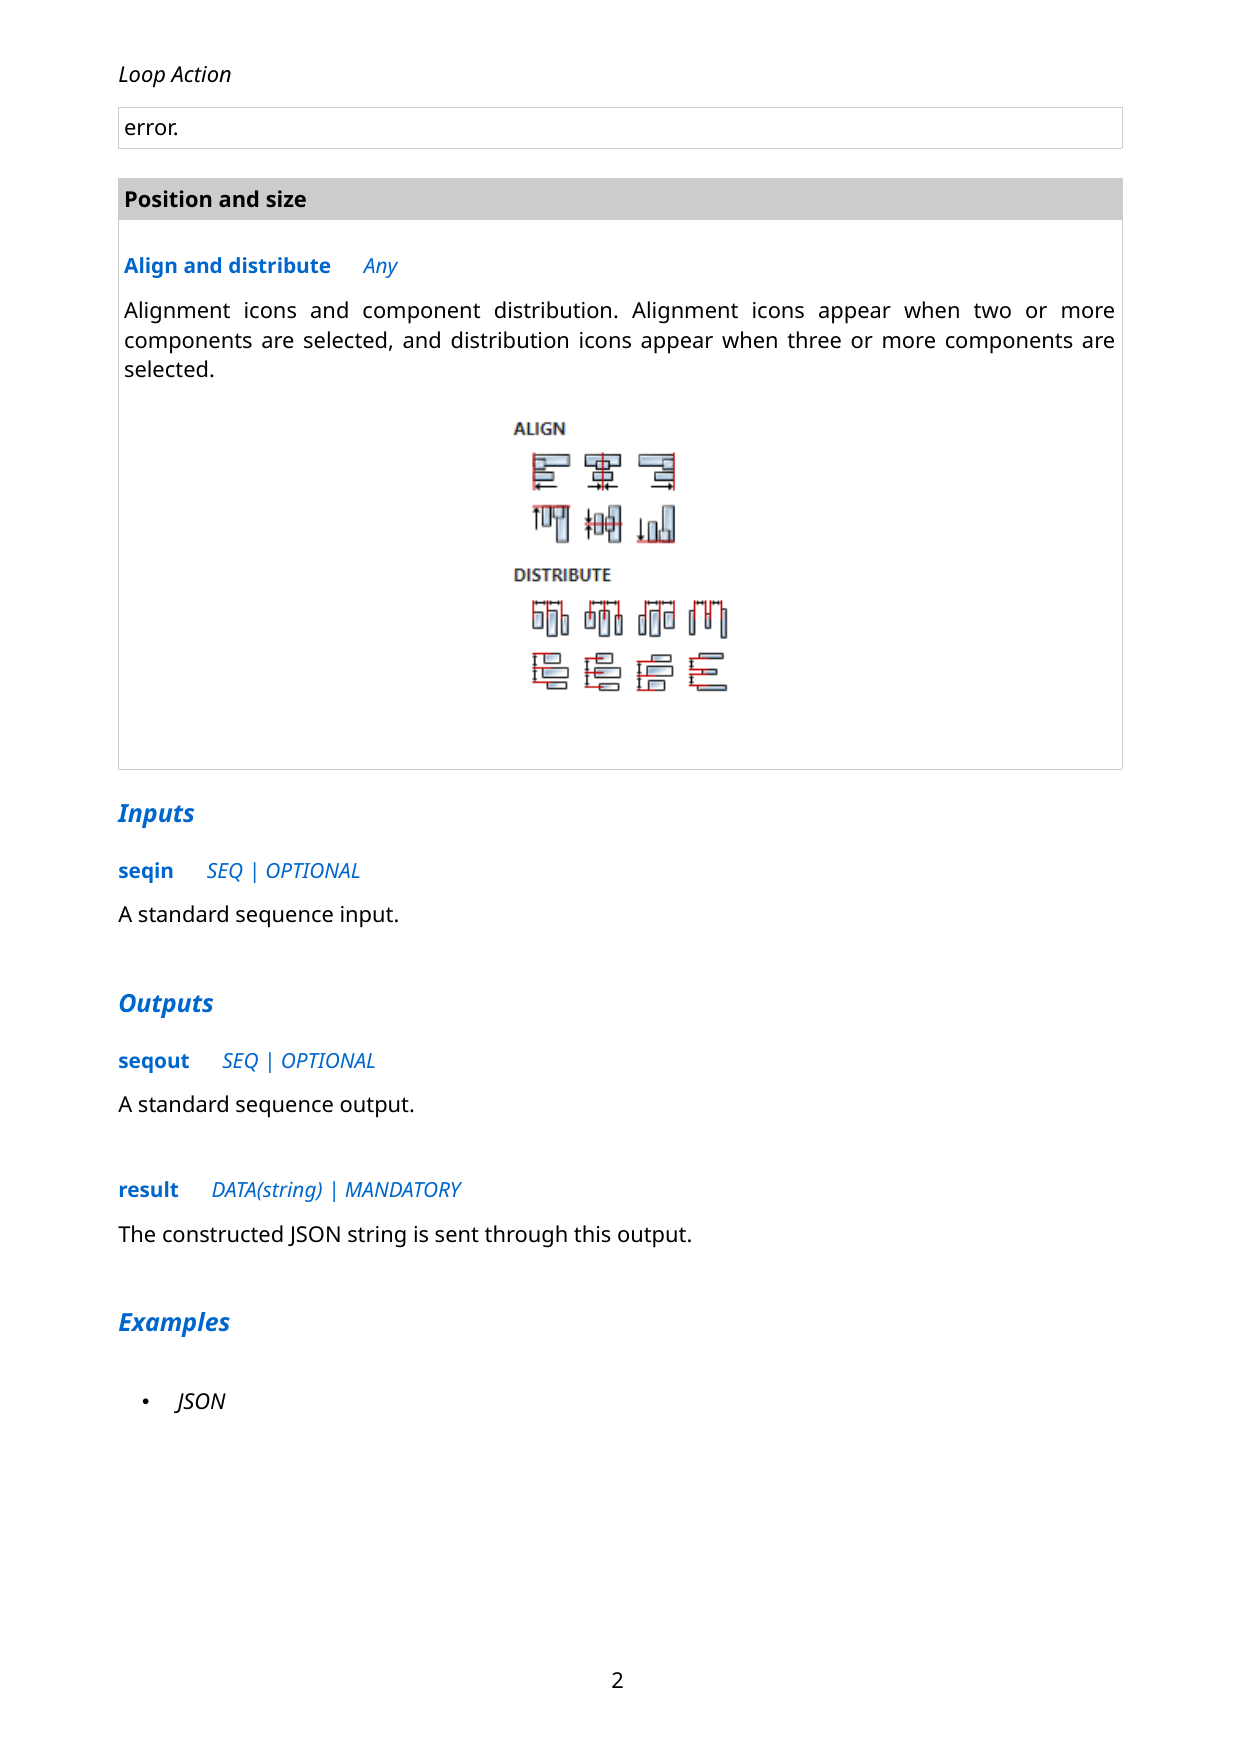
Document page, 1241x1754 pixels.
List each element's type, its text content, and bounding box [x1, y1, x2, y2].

text A standard sequence output. [118, 1089, 1122, 1119]
text The constructed JSON string is sent through this output. [118, 1218, 1122, 1248]
subtitle seqin SEQ | OPTIONAL [118, 856, 1122, 884]
subtitle seqout SEQ | OPTIONAL [118, 1046, 1122, 1074]
table_cell error. [119, 108, 1122, 148]
table_cell Align and distribute Any Alignment icons and component distribution. Alignment icons appear when two or more components are selected, and distribution icons appear when three or more components are selected. [119, 220, 1122, 769]
table_header Position and size [119, 179, 1122, 219]
subtitle Inputs [118, 795, 1122, 829]
subtitle Examples [118, 1305, 1122, 1339]
subtitle Outputs [118, 985, 1122, 1019]
subtitle result DATA(string) | MANDATORY [118, 1175, 1122, 1204]
picture [490, 413, 750, 704]
list JSON [142, 1386, 1110, 1416]
text A standard sequence input. [118, 899, 1122, 929]
